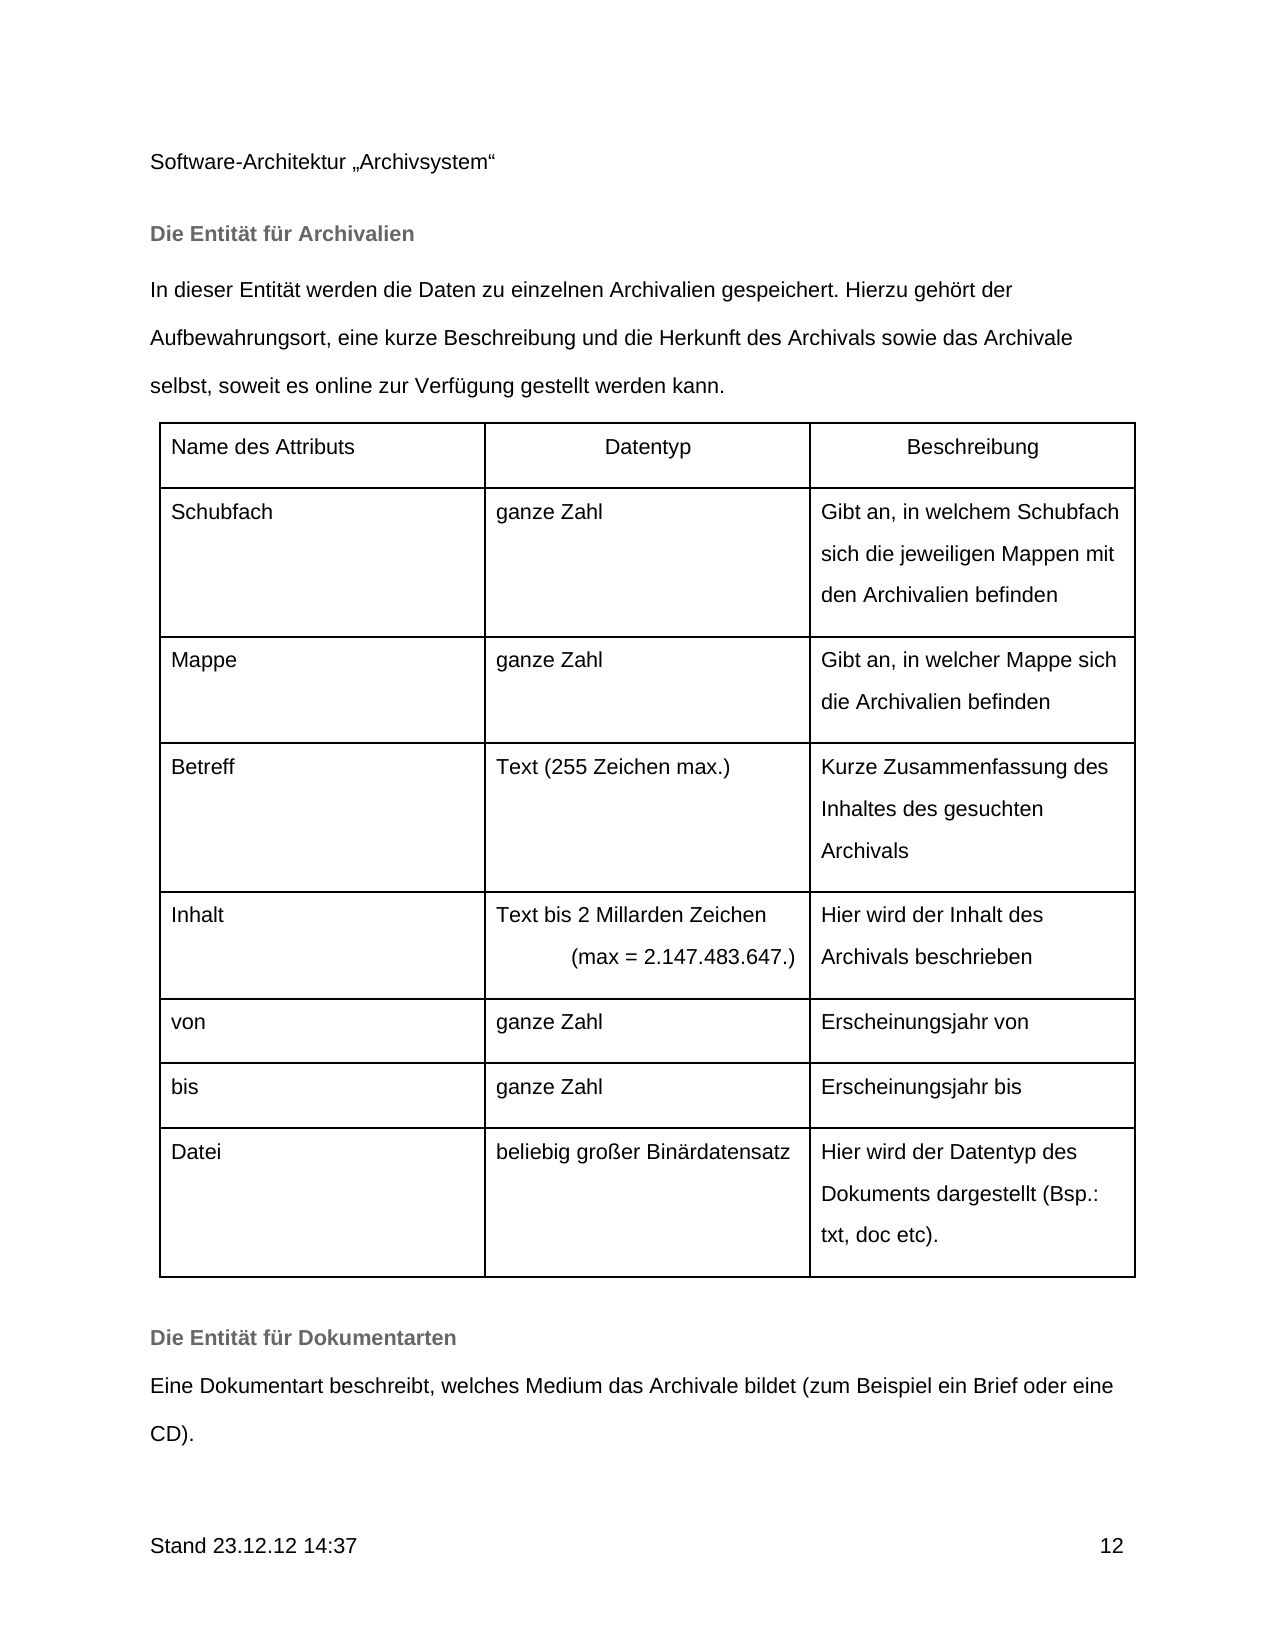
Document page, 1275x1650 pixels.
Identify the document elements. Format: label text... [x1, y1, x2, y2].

table_cell Betreff [161, 744, 484, 891]
table_header Beschreibung [811, 424, 1134, 487]
table_header Datentyp [486, 424, 809, 487]
table_cell Schubfach [161, 489, 484, 636]
table_cell Hier wird der Datentyp des Dokuments dargestellt (Bsp.: txt, doc etc). [811, 1129, 1134, 1276]
table_cell Erscheinungsjahr von [811, 1000, 1134, 1062]
table_cell Mappe [161, 638, 484, 742]
table_header Name des Attributs [161, 424, 484, 487]
table_cell von [161, 1000, 484, 1062]
table_cell Text bis 2 Millarden Zeichen (max = 2.147.483.647.) [486, 893, 809, 997]
table_cell Datei [161, 1129, 484, 1276]
table_cell beliebig großer Binärdatensatz [486, 1129, 809, 1276]
table_cell ganze Zahl [486, 1064, 809, 1127]
table_cell Erscheinungsjahr bis [811, 1064, 1134, 1127]
table_cell Hier wird der Inhalt des Archivals beschrieben [811, 893, 1134, 997]
table_cell Gibt an, in welchem Schubfach sich die jeweiligen Mappen mit den Archivalien befinden [811, 489, 1134, 636]
table_cell Gibt an, in welcher Mappe sich die Archivalien befinden [811, 638, 1134, 742]
table_cell ganze Zahl [486, 638, 809, 742]
text Eine Dokumentart beschreibt, welches Medium das Archivale bildet (zum Beispiel ein Brief oder eine CD). [150, 1374, 1125, 1464]
table_cell bis [161, 1064, 484, 1127]
subtitle Die Entität für Dokumentarten [150, 1326, 1125, 1368]
subtitle Die Entität für Archivalien [150, 221, 1125, 263]
table_cell ganze Zahl [486, 1000, 809, 1062]
table_cell Inhalt [161, 893, 484, 997]
table_cell Kurze Zusammenfassung des Inhaltes des gesuchten Archivals [811, 744, 1134, 891]
text In dieser Entität werden die Daten zu einzelnen Archivalien gespeichert. Hierzu gehört der Aufbewahrungsort, eine kurze Beschreibung und die Herkunft des Archivals sowie das Archivale selbst, soweit es online zur Verfügung gestellt werden kann. [150, 278, 1125, 416]
table_cell ganze Zahl [486, 489, 809, 636]
table_cell Text (255 Zeichen max.) [486, 744, 809, 891]
